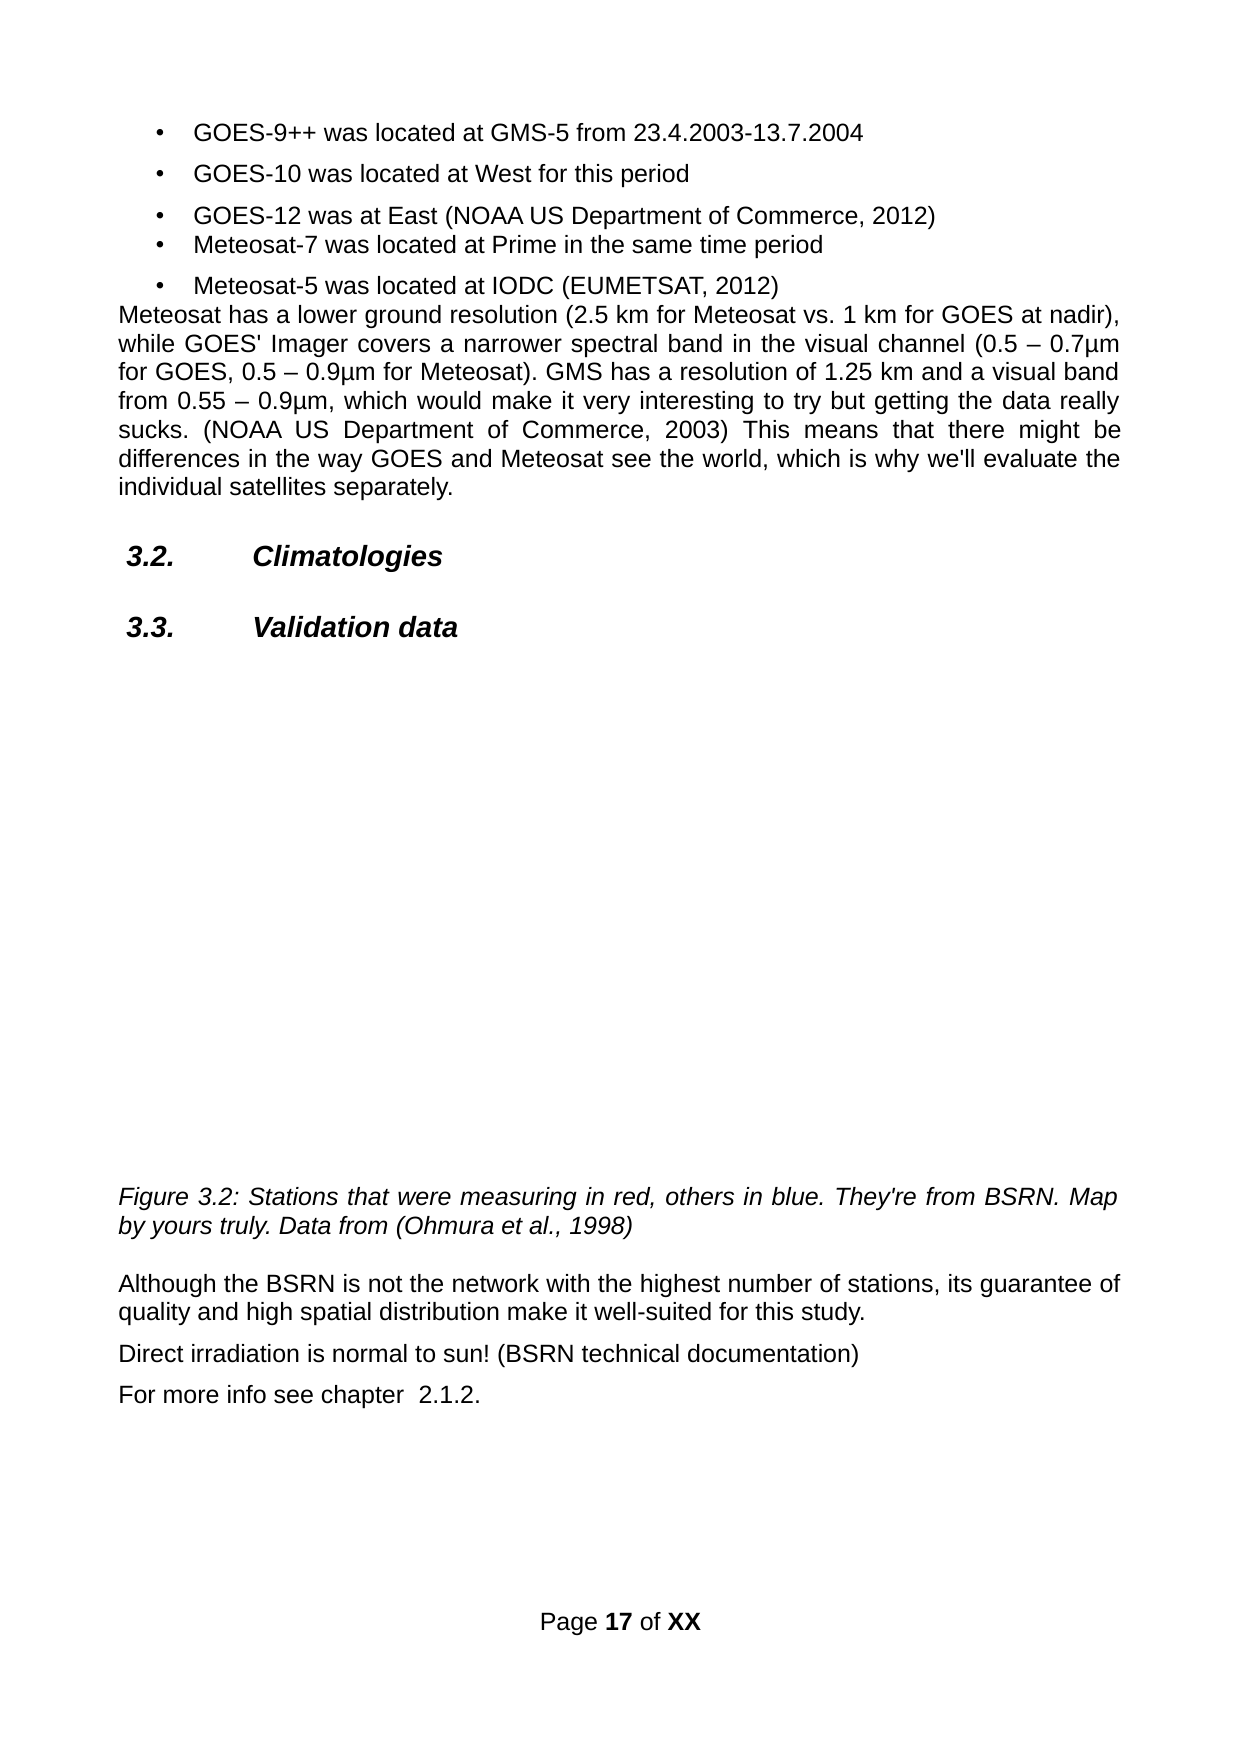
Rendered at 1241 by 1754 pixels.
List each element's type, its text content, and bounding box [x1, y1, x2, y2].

text Direct irradiation is normal to sun! (BSRN technical documentation) [118, 1338, 1122, 1367]
text Figure 3.2: Stations that were measuring in red, others in blue. They're from BSRN. Map by yours truly. Data from (Ohmura et al., 1998) [118, 668, 1122, 1240]
text Meteosat has a lower ground resolution (2.5 km for Meteosat vs. 1 km for GOES at nadir), while GOES' Imager covers a narrower spectral band in the visual channel (0.5 – 0.7µm for GOES, 0.5 – 0.9µm for Meteosat). GMS has a resolution of 1.25 km and a visual band from 0.55 – 0.9µm, which would make it very interesting to try but getting the data really sucks. (NOAA US Department of Commerce, 2003) This means that there might be differences in the way GOES and Meteosat see the world, which is why we'll evaluate the individual satellites separately. [118, 300, 1122, 501]
list Meteosat-7 was located at Prime in the same time period [156, 230, 1122, 258]
subtitle Climatologies [118, 539, 1122, 572]
text For more info see chapter 2.1.2 [118, 1380, 1122, 1408]
list Meteosat-5 was located at IODC (EUMETSAT, 2012) [156, 271, 1122, 300]
subtitle Validation data [118, 610, 1122, 643]
text Although the BSRN is not the network with the highest number of stations, its guarantee of quality and high spatial distribution make it well-suited for this study. [118, 1268, 1122, 1326]
list GOES-10 was located at West for this period [156, 159, 1122, 188]
list GOES-9++ was located at GMS-5 from 23.4.2003-13.7.2004 [156, 118, 1122, 147]
list GOES-12 was at East (NOAA US Department of Commerce, 2012) [156, 201, 1122, 230]
